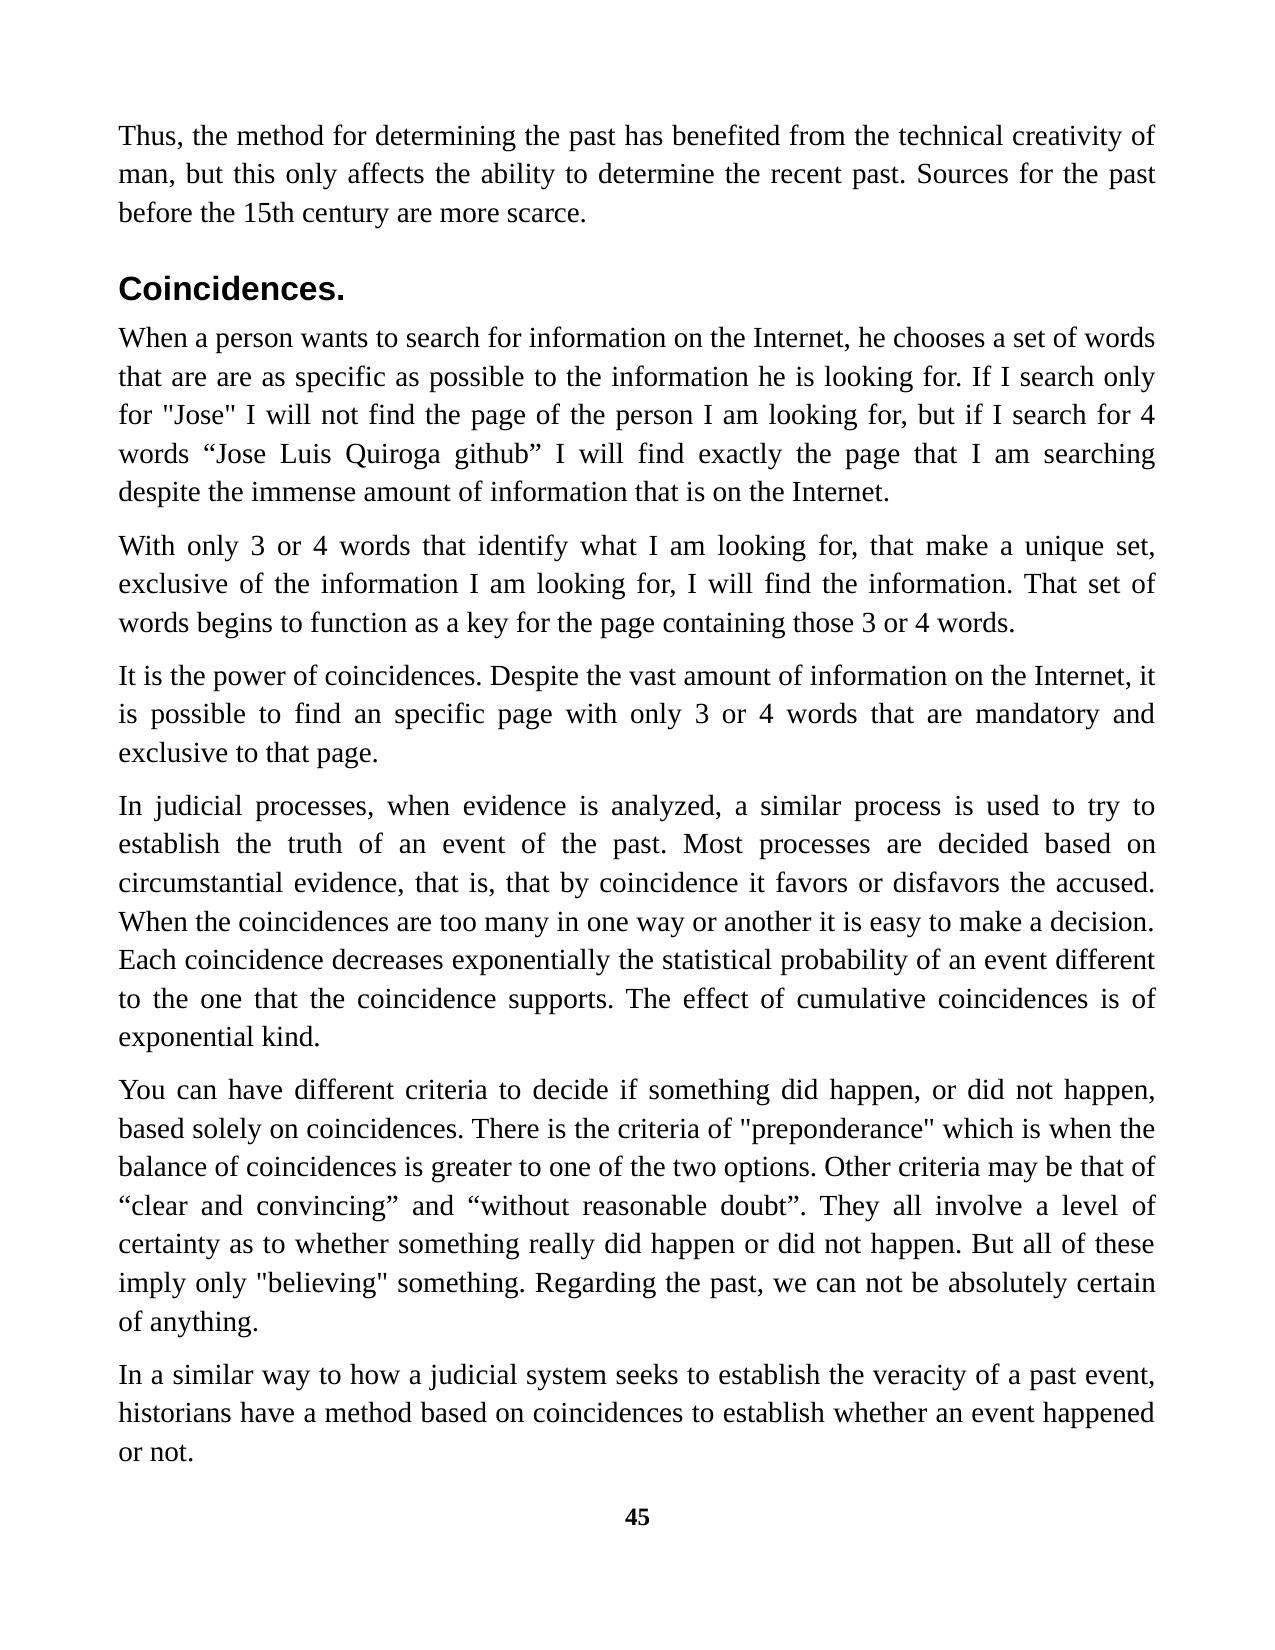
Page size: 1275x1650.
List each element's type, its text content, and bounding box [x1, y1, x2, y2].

text You can have different criteria to decide if something did happen, or did not happen, based solely on coincidences. There is the criteria of "preponderance" which is when the balance of coincidences is greater to one of the two options. Other criteria may be that of “clear and convincing” and “without reasonable doubt”. They all involve a level of certainty as to whether something really did happen or did not happen. But all of these imply only "believing" something. Regarding the past, we can not be absolutely certain of anything. [118, 1072, 1157, 1337]
text Thus, the method for determining the past has benefited from the technical creativity of man, but this only affects the ability to determine the recent past. Sources for the past before the 15th century are more scarce. [118, 118, 1157, 229]
text It is the power of coincidences. Despite the vast amount of information on the Internet, it is possible to find an specific page with only 3 or 4 words that are mandatory and exclusive to that page. [118, 658, 1157, 768]
text With only 3 or 4 words that identify what I am looking for, that make a unique set, exclusive of the information I am looking for, I will find the information. That set of words begins to function as a key for the page containing those 3 or 4 words. [118, 528, 1157, 638]
subtitle Coincidences. [118, 269, 1157, 308]
text In judicial processes, when evidence is analyzed, a similar process is used to try to establish the truth of an event of the past. Most processes are decided based on circumstantial evidence, that is, that by coincidence it favors or disfavors the accused. When the coincidences are too many in one way or another it is easy to make a decision. Each coincidence decreases exponentially the statistical probability of an event different to the one that the coincidence supports. The effect of cumulative coincidences is of exponential kind. [118, 788, 1157, 1053]
text When a person wants to search for information on the Internet, he chooses a set of words that are are as specific as possible to the information he is looking for. If I search only for "Jose" I will not find the page of the person I am looking for, but if I search for 4 words “Jose Luis Quiroga github” I will find exactly the page that I am searching despite the immense amount of information that is on the Internet. [118, 320, 1157, 508]
text In a similar way to how a judicial system seeks to establish the veracity of a past event, historians have a method based on coincidences to establish whether an event happened or not. [118, 1357, 1157, 1467]
